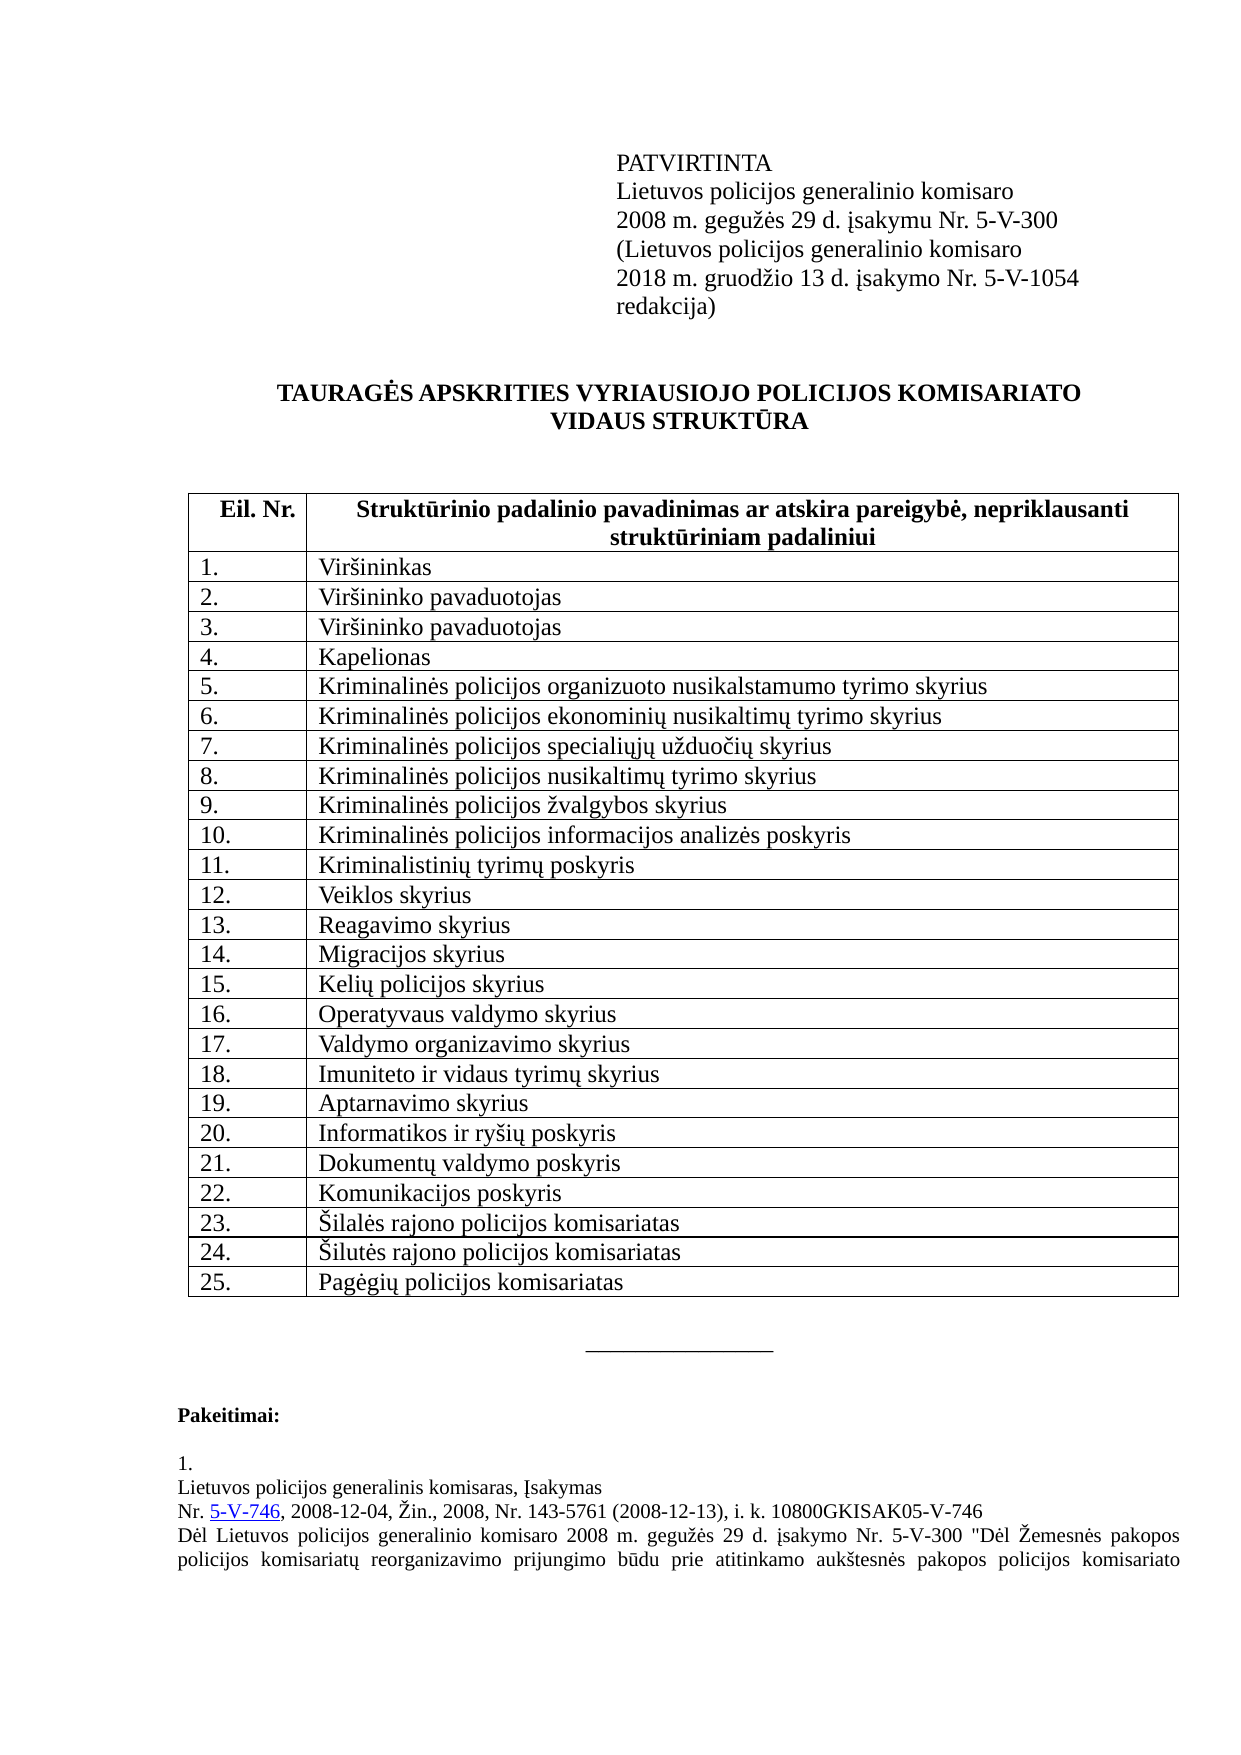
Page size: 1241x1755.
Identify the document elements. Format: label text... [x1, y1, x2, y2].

table_cell 18. [189, 1059, 306, 1087]
table_cell 19. [189, 1089, 306, 1117]
table_cell Kriminalinės policijos ekonominių nusikaltimų tyrimo skyrius [307, 701, 1178, 730]
table_cell Informatikos ir ryšių poskyris [307, 1118, 1178, 1147]
text Lietuvos policijos generalinis komisaras, Įsakymas [177, 1475, 1181, 1499]
table_cell 2. [189, 582, 306, 611]
text 1. [177, 1451, 1181, 1475]
table_cell Aptarnavimo skyrius [307, 1089, 1178, 1117]
text redakcija) [616, 291, 1181, 320]
table_cell Šilalės rajono policijos komisariatas [307, 1208, 1178, 1236]
table_cell Operatyvaus valdymo skyrius [307, 999, 1178, 1028]
table_cell Viršininko pavaduotojas [307, 582, 1178, 611]
text Pakeitimai: [177, 1403, 1181, 1427]
table_cell Kelių policijos skyrius [307, 969, 1178, 998]
text Nr. 5-V-746, 2008-12-04, Žin., 2008, Nr. 143-5761 (2008-12-13), i. k. 10800GKISAK05-V-746 [177, 1499, 1181, 1523]
table_cell Komunikacijos poskyris [307, 1178, 1178, 1207]
text Dėl Lietuvos policijos generalinio komisaro 2008 m. gegužės 29 d. įsakymo Nr. 5-V-300 "Dėl Žemesnės pakopos policijos komisariatų reorganizavimo prijungimo būdu prie atitinkamo aukštesnės pakopos policijos komisariato [177, 1523, 1181, 1571]
table_cell Kriminalistinių tyrimų poskyris [307, 850, 1178, 879]
table_header Eil. Nr. [189, 494, 306, 551]
table_cell 22. [189, 1178, 306, 1207]
table_cell 12. [189, 880, 306, 909]
table_cell 3. [189, 612, 306, 641]
table_cell Viršininko pavaduotojas [307, 612, 1178, 641]
text VIDAUS STRUKTŪRA [177, 406, 1181, 435]
table_cell 15. [189, 969, 306, 998]
table_cell 14. [189, 940, 306, 968]
text _______________ [177, 1326, 1181, 1354]
text TAURAGĖS APSKRITIES VYRIAUSIOJO POLICIJOS KOMISARIATO [177, 378, 1181, 406]
table_cell 16. [189, 999, 306, 1028]
table_cell 25. [189, 1267, 306, 1296]
table_cell Kapelionas [307, 642, 1178, 670]
table_header Struktūrinio padalinio pavadinimas ar atskira pareigybė, nepriklausanti struktūriniam padaliniui [307, 494, 1178, 551]
table_cell Kriminalinės policijos nusikaltimų tyrimo skyrius [307, 761, 1178, 789]
table_cell 5. [189, 671, 306, 700]
table_cell Kriminalinės policijos žvalgybos skyrius [307, 791, 1178, 819]
table_cell 4. [189, 642, 306, 670]
table_cell Veiklos skyrius [307, 880, 1178, 909]
table_cell 23. [189, 1208, 306, 1236]
table_cell 20. [189, 1118, 306, 1147]
table_cell Valdymo organizavimo skyrius [307, 1029, 1178, 1058]
table_cell 1. [189, 552, 306, 581]
text (Lietuvos policijos generalinio komisaro [616, 234, 1181, 263]
table_cell Šilutės rajono policijos komisariatas [307, 1238, 1178, 1266]
table_cell 24. [189, 1238, 306, 1266]
table_cell Dokumentų valdymo poskyris [307, 1148, 1178, 1177]
table_cell Kriminalinės policijos informacijos analizės poskyris [307, 820, 1178, 849]
text PATVIRTINTA [616, 148, 1181, 176]
table_cell 8. [189, 761, 306, 789]
table_cell Reagavimo skyrius [307, 910, 1178, 938]
table_cell Imuniteto ir vidaus tyrimų skyrius [307, 1059, 1178, 1087]
text 2008 m. gegužės 29 d. įsakymu Nr. 5-V-300 [616, 205, 1181, 234]
table_cell Kriminalinės policijos organizuoto nusikalstamumo tyrimo skyrius [307, 671, 1178, 700]
table_cell 9. [189, 791, 306, 819]
text 2018 m. gruodžio 13 d. įsakymo Nr. 5-V-1054 [616, 263, 1181, 291]
table_cell Pagėgių policijos komisariatas [307, 1267, 1178, 1296]
table_cell 13. [189, 910, 306, 938]
table_cell 11. [189, 850, 306, 879]
text Lietuvos policijos generalinio komisaro [616, 176, 1181, 205]
table_cell 17. [189, 1029, 306, 1058]
table_cell 6. [189, 701, 306, 730]
table_cell Migracijos skyrius [307, 940, 1178, 968]
table_cell Kriminalinės policijos specialiųjų užduočių skyrius [307, 731, 1178, 760]
table_cell 10. [189, 820, 306, 849]
table_cell 21. [189, 1148, 306, 1177]
table_cell Viršininkas [307, 552, 1178, 581]
table_cell 7. [189, 731, 306, 760]
